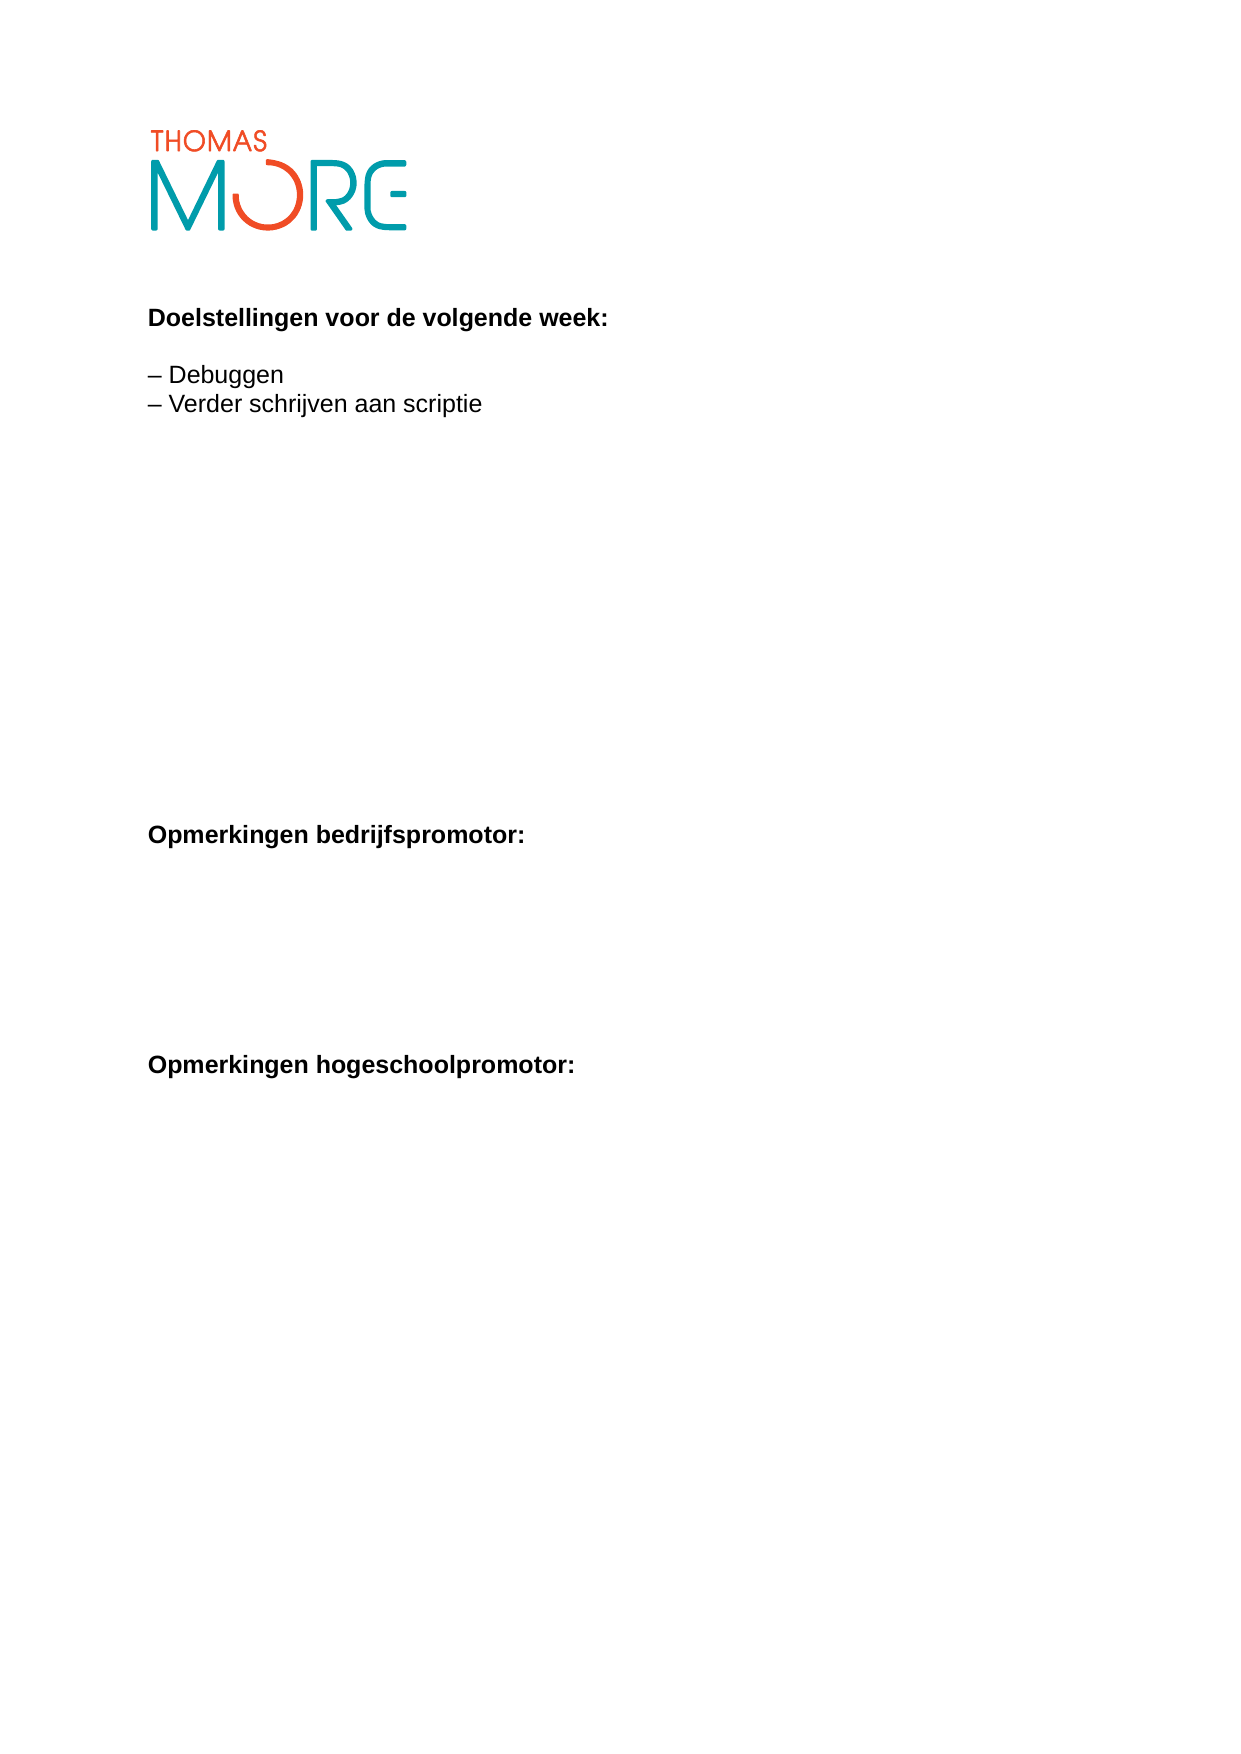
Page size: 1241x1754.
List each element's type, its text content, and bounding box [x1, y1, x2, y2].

text – Debuggen [148, 360, 1092, 389]
text Opmerkingen bedrijfspromotor: [148, 820, 1092, 849]
text – Verder schrijven aan scriptie [148, 389, 1092, 418]
text Opmerkingen hogeschoolpromotor: [148, 1050, 1092, 1079]
text Doelstellingen voor de volgende week: [148, 303, 1092, 331]
